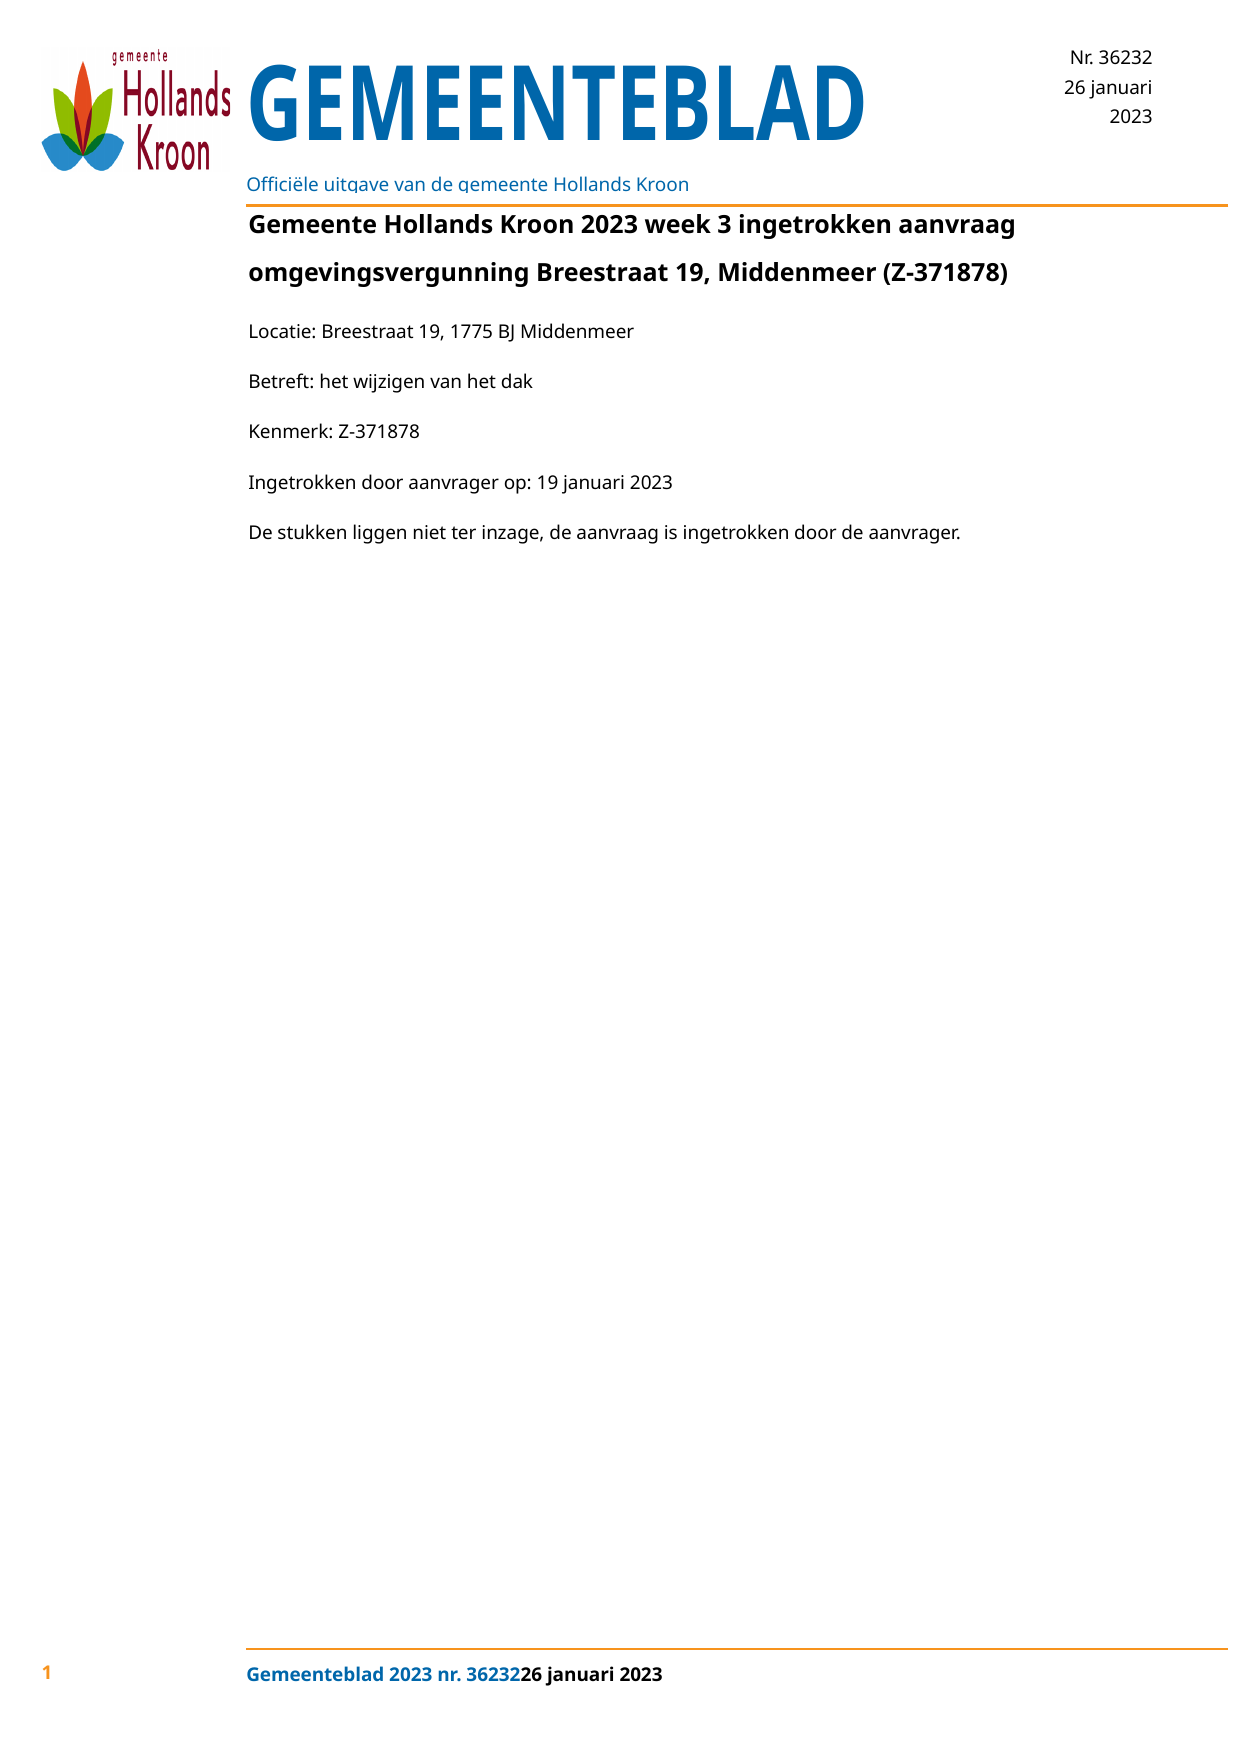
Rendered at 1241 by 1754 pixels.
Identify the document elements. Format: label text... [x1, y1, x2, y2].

text Ingetrokken door aanvrager op: 19 januari 2023 [248, 469, 1152, 495]
picture [41, 47, 231, 172]
text Betreft: het wijzigen van het dak [248, 368, 1152, 394]
text Locatie: Breestraat 19, 1775 BJ Middenmeer [248, 318, 1152, 344]
text De stukken liggen niet ter inzage, de aanvraag is ingetrokken door de aanvrager. [248, 519, 1152, 545]
text Gemeente Hollands Kroon 2023 week 3 ingetrokken aanvraag omgevingsvergunning Breestraat 19, Middenmeer (Z-371878) [248, 207, 1152, 288]
text Kenmerk: Z-371878 [248, 419, 1152, 444]
